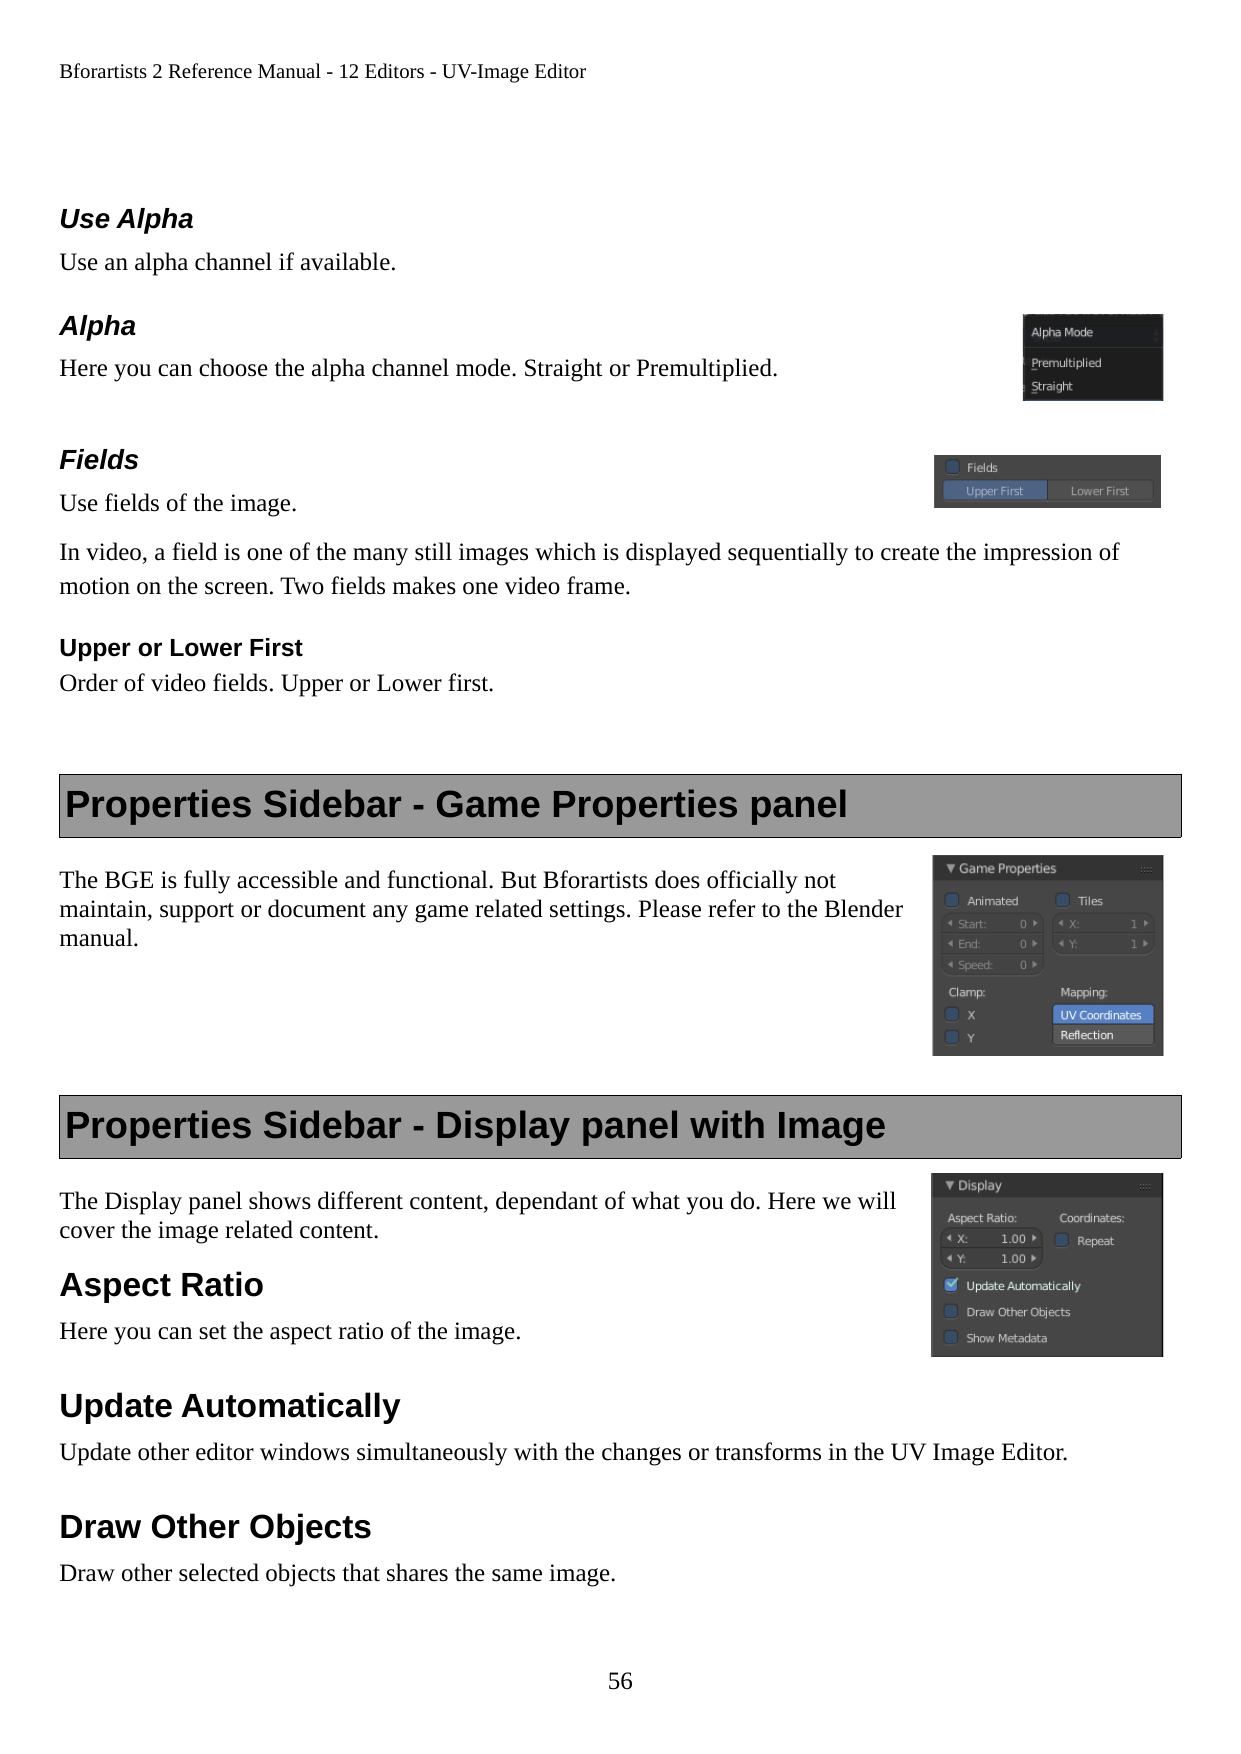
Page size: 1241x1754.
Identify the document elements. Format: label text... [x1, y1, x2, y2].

subtitle Use Alpha [59, 203, 1181, 235]
text The BGE is fully accessible and functional. But Bforartists does officially not maintain, support or document any game related settings. Please refer to the Blender manual. [59, 865, 932, 952]
subtitle Fields [59, 443, 1181, 475]
subtitle Aspect Ratio [59, 1265, 931, 1303]
subtitle Update Automatically [59, 1386, 1181, 1424]
subtitle Upper or Lower First [59, 633, 1181, 662]
picture [934, 455, 1161, 508]
picture [1022, 314, 1164, 401]
text The Display panel shows different content, dependant of what you do. Here we will cover the image related content. [59, 1186, 931, 1244]
table_header Properties Sidebar - Game Properties panel [60, 775, 1181, 837]
text Use fields of the image. [59, 488, 1181, 517]
subtitle [1164, 1265, 1181, 1303]
text Here you can set the aspect ratio of the image. [59, 1316, 931, 1345]
table_header Properties Sidebar - Display panel with Image [60, 1096, 1181, 1158]
picture [932, 855, 1164, 1056]
text Draw other selected objects that shares the same image. [59, 1558, 1181, 1587]
text Update other editor windows simultaneously with the changes or transforms in the UV Image Editor. [59, 1437, 1181, 1466]
text In video, a field is one of the many still images which is displayed sequentially to create the impression of motion on the screen. Two fields makes one video frame. [59, 537, 1181, 600]
text Use an alpha channel if available. [59, 247, 1181, 276]
subtitle Draw Other Objects [59, 1507, 1181, 1546]
subtitle Alpha [59, 309, 1181, 341]
text Here you can choose the alpha channel mode. Straight or Premultiplied. [59, 353, 1022, 382]
text Order of video fields. Upper or Lower first. [59, 668, 1181, 697]
picture [931, 1173, 1164, 1357]
